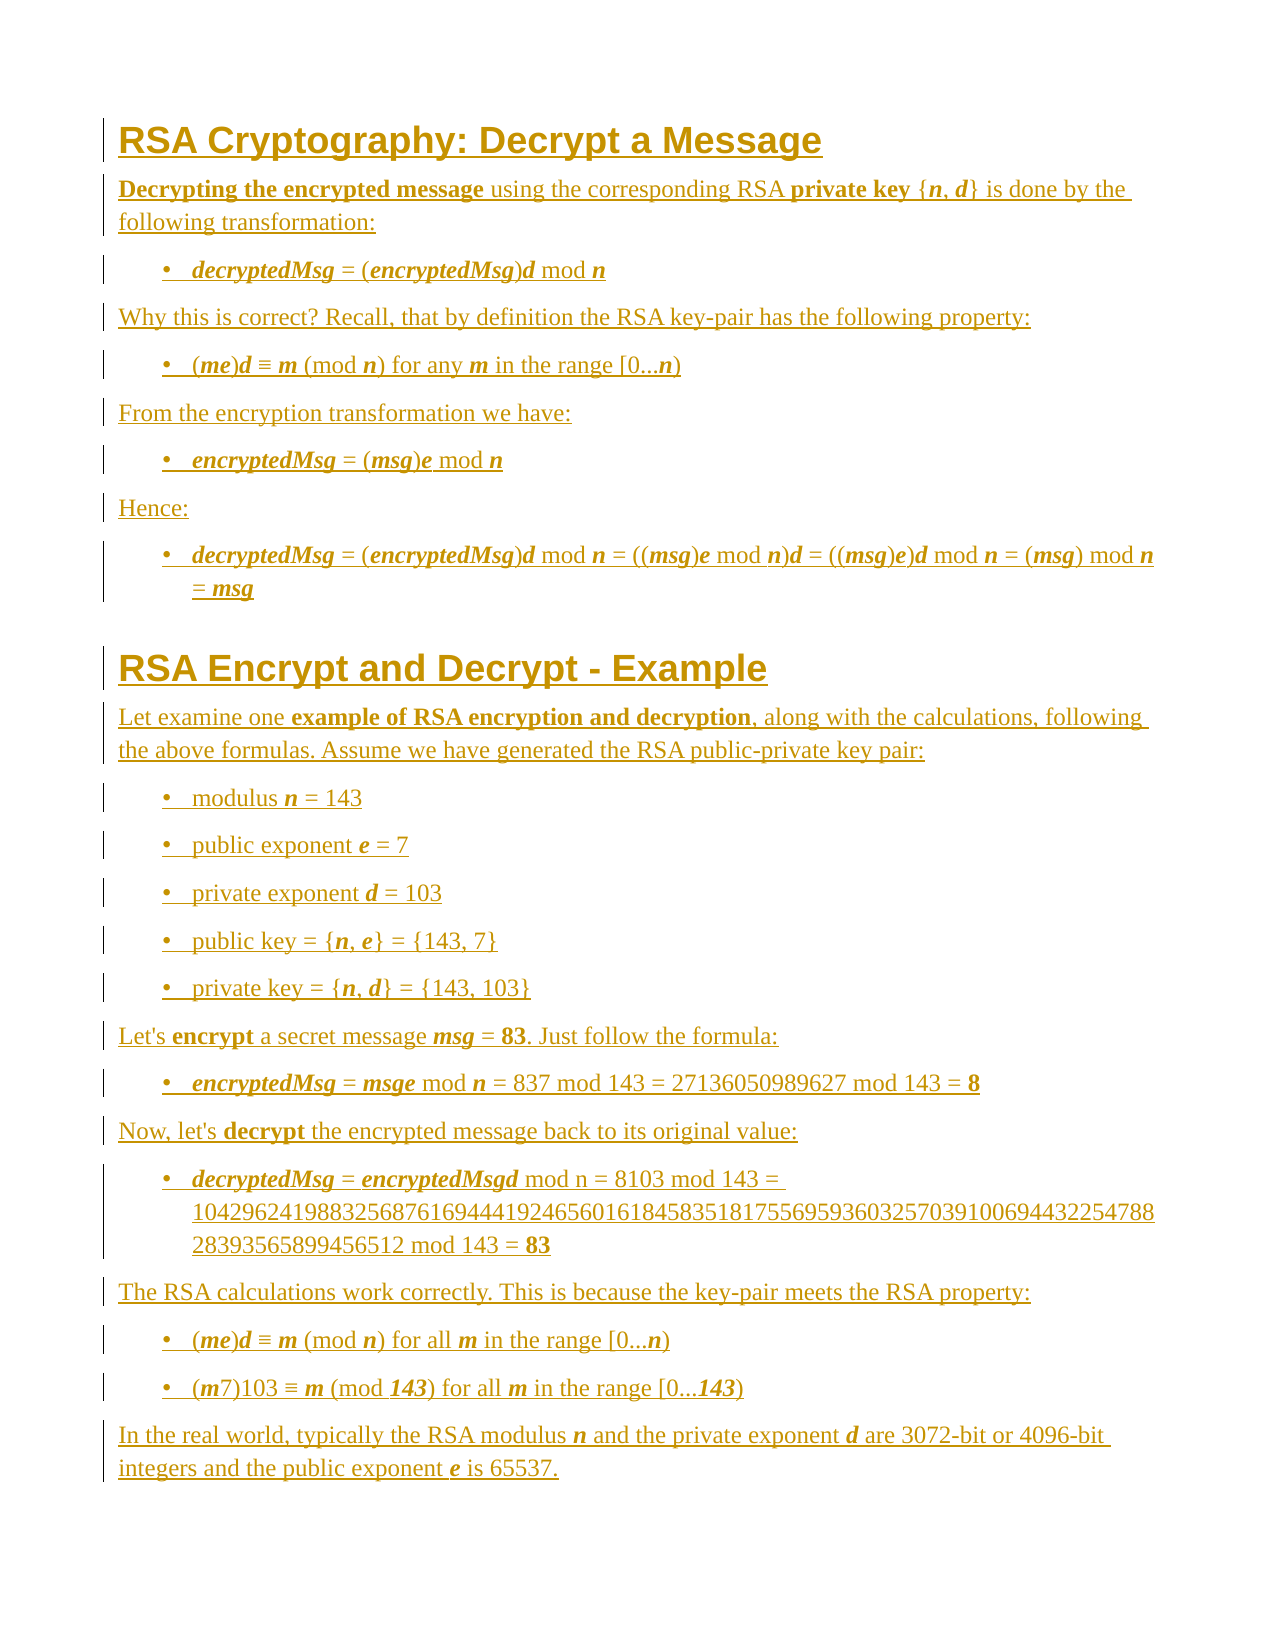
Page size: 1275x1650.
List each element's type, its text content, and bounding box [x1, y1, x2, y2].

list private exponent d = 103 [162, 878, 1157, 907]
text From the encryption transformation we have: [118, 398, 1157, 426]
list decryptedMsg = (encryptedMsg)d mod n [162, 255, 1157, 284]
list encryptedMsg = msge mod n = 837 mod 143 = 27136050989627 mod 143 = 8 [162, 1068, 1157, 1097]
text Hence: [118, 493, 1157, 522]
list public key = {n, e} = {143, 7} [162, 926, 1157, 954]
list encryptedMsg = (msg)e mod n [162, 445, 1157, 474]
text Now, let's decrypt the encrypted message back to its original value: [118, 1116, 1157, 1145]
text In the real world, typically the RSA modulus n and the private exponent d are 3072-bit or 4096-bit integers and the public exponent e is 65537. [118, 1420, 1157, 1482]
list (m7)103 ≡ m (mod 143) for all m in the range [0...143) [162, 1373, 1157, 1401]
list (me)d ≡ m (mod n) for any m in the range [0...n) [162, 350, 1157, 379]
list (me)d ≡ m (mod n) for all m in the range [0...n) [162, 1325, 1157, 1354]
text The RSA calculations work correctly. This is because the key-pair meets the RSA property: [118, 1277, 1157, 1306]
text Decrypting the encrypted message using the corresponding RSA private key {n, d} is done by the following transformation: [118, 174, 1157, 236]
list decryptedMsg = (encryptedMsg)d mod n = ((msg)e mod n)d = ((msg)e)d mod n = (msg) mod n = msg [162, 541, 1157, 602]
subtitle RSA Cryptography: Decrypt a Message [118, 118, 1157, 162]
list private key = {n, d} = {143, 103} [162, 973, 1157, 1002]
subtitle RSA Encrypt and Decrypt - Example [118, 646, 1157, 690]
text Let's encrypt a secret message msg = 83. Just follow the formula: [118, 1021, 1157, 1050]
list modulus n = 143 [162, 783, 1157, 812]
text Let examine one example of RSA encryption and decryption, along with the calculations, following the above formulas. Assume we have generated the RSA public-private key pair: [118, 702, 1157, 764]
text Why this is correct? Recall, that by definition the RSA key-pair has the following property: [118, 302, 1157, 331]
list public exponent e = 7 [162, 831, 1157, 859]
list decryptedMsg = encryptedMsgd mod n = 8103 mod 143 = 1042962419883256876169444192465601618458351817556959360325703910069443225478828393565899456512 mod 143 = 83 [162, 1164, 1157, 1258]
